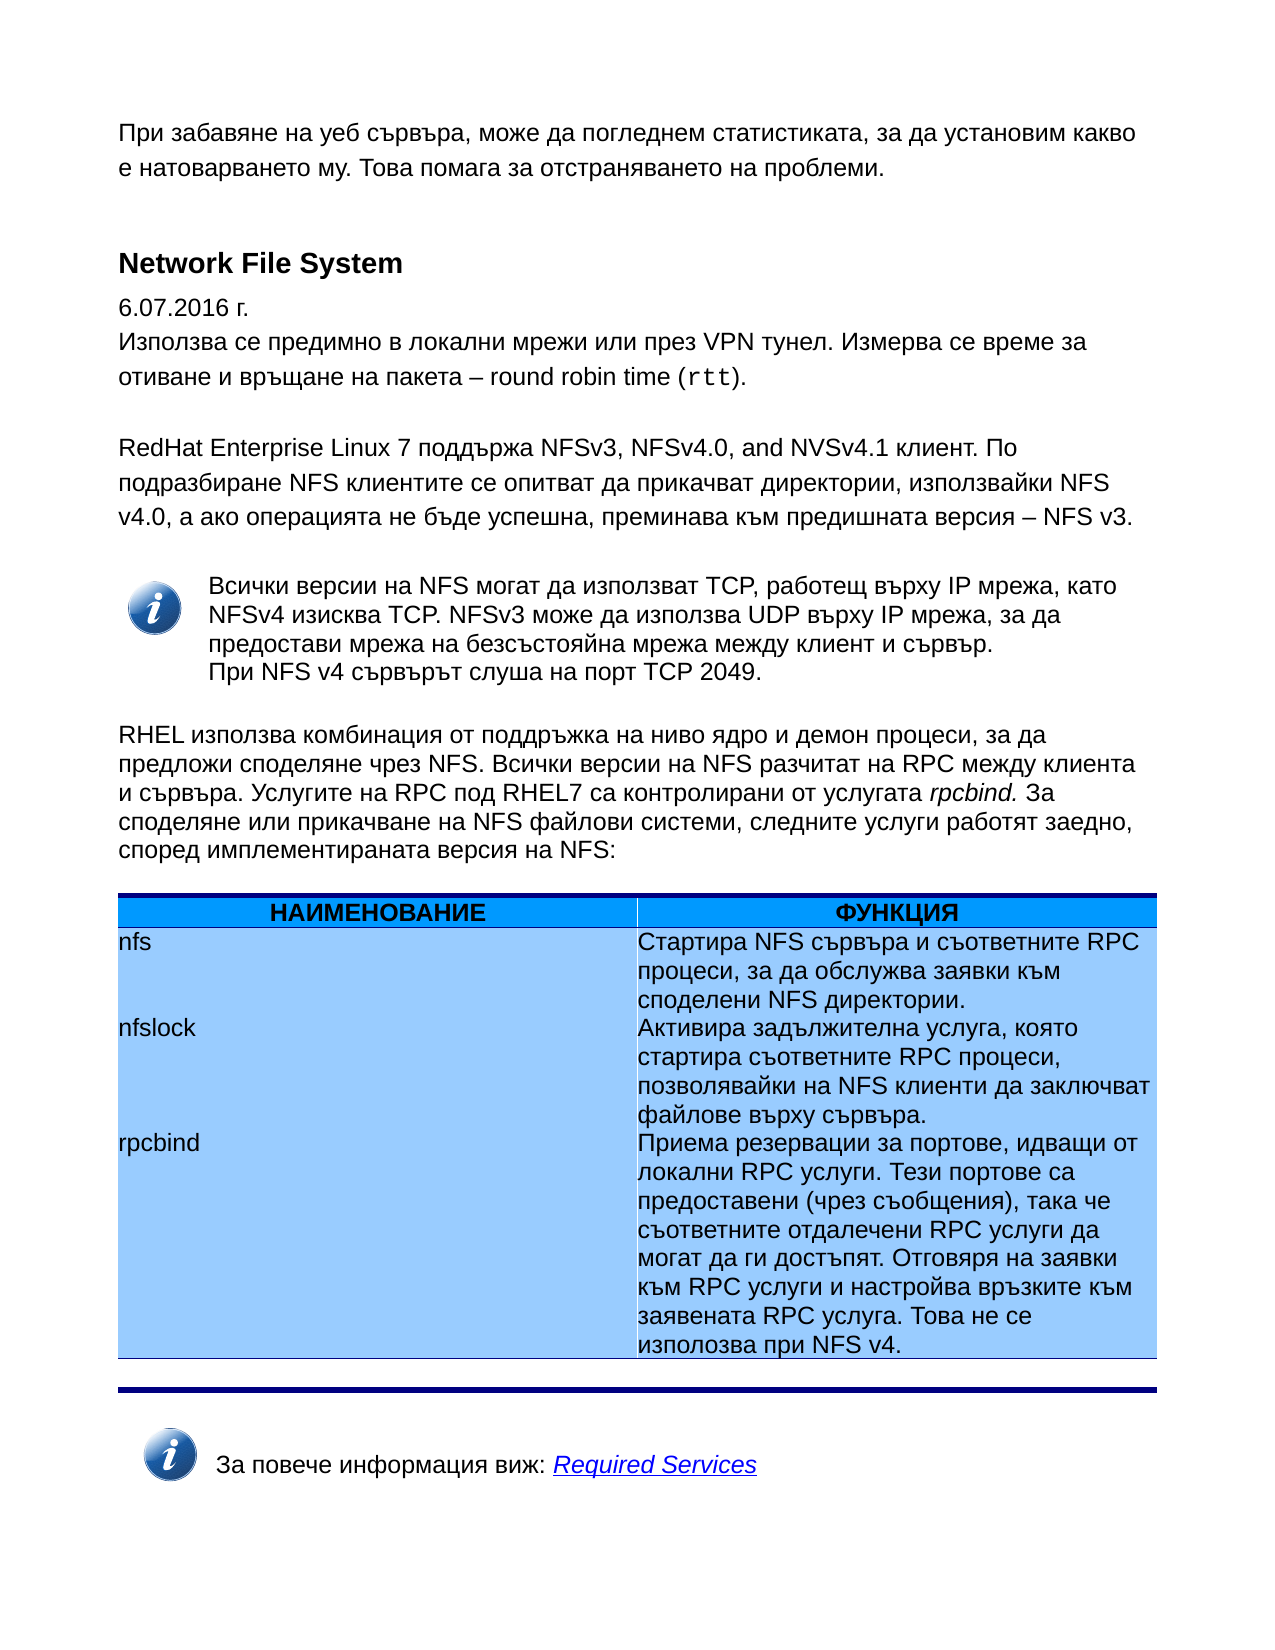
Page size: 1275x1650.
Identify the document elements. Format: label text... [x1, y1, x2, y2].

text RHEL използва комбинация от поддръжка на ниво ядро и демон процеси, за да предложи споделяне чрез NFS. Всички версии на NFS разчитат на RPC между клиента и сървъра. Услугите на RPC под RHEL7 са контролирани от услугата rpcbind. За споделяне или прикачване на NFS файлови системи, следните услуги работят заедно, според имплементираната версия на NFS: [118, 721, 1157, 864]
text При забавяне на уеб сървъра, може да погледнем статистиката, за да установим какво е натоварването му. Това помага за отстраняването на проблеми. [118, 118, 1157, 181]
table_cell nfs [118, 928, 637, 1013]
text 6.07.2016 г. [118, 293, 1157, 321]
table_header ФУНКЦИЯ [638, 898, 1157, 927]
table_cell Активира задължителна услуга, която стартира съответните RPC процеси, позволявайки на NFS клиенти да заключват файлове върху сървъра. [638, 1013, 1157, 1128]
subtitle Network File System [118, 247, 1157, 280]
table_cell Стартира NFS сървъра и съответните RPC процеси, за да обслужва заявки към споделени NFS директории. [638, 928, 1157, 1013]
table_cell [638, 1359, 1157, 1387]
text RedHat Enterprise Linux 7 поддържа NFSv3, NFSv4.0, and NVSv4.1 клиент. По подразбиране NFS клиентите се опитват да прикачват директории, използвайки NFS v4.0, а ако операцията не бъде успешна, преминава към предишната версия – NFS v3. [118, 433, 1157, 531]
table_cell rpcbind [118, 1128, 637, 1358]
table_header [118, 571, 208, 686]
text Използва се предимно в локални мрежи или през VPN тунел. Измерва се време за отиване и връщане на пакета – round robin time (rtt). [118, 327, 1157, 392]
table_cell Приема резервации за портове, идващи от локални RPC услуги. Тези портове са предоставени (чрез съобщения), така че съответните отдалечени RPC услуги да могат да ги достъпят. Отговяря на заявки към RPC услуги и настройва връзките към заявената RPC услуга. Това не се изполозва при NFS v4. [638, 1128, 1157, 1358]
table_cell nfslock [118, 1013, 637, 1128]
table_cell [118, 1359, 637, 1387]
table_header НАИМЕНОВАНИЕ [118, 898, 637, 927]
text [118, 1450, 157, 1479]
table_header Всички версии на NFS могат да използват TCP, работещ върху IP мрежа, като NFSv4 изисква TCP. NFSv3 може да използва UDP върху IP мрежа, за да предостави мрежа на безсъстояйна мрежа между клиент и сървър. При NFS v4 сървърът слуша на порт TCP 2049. [208, 571, 1157, 686]
text За повече информация виж: Required Services [183, 1450, 1157, 1479]
